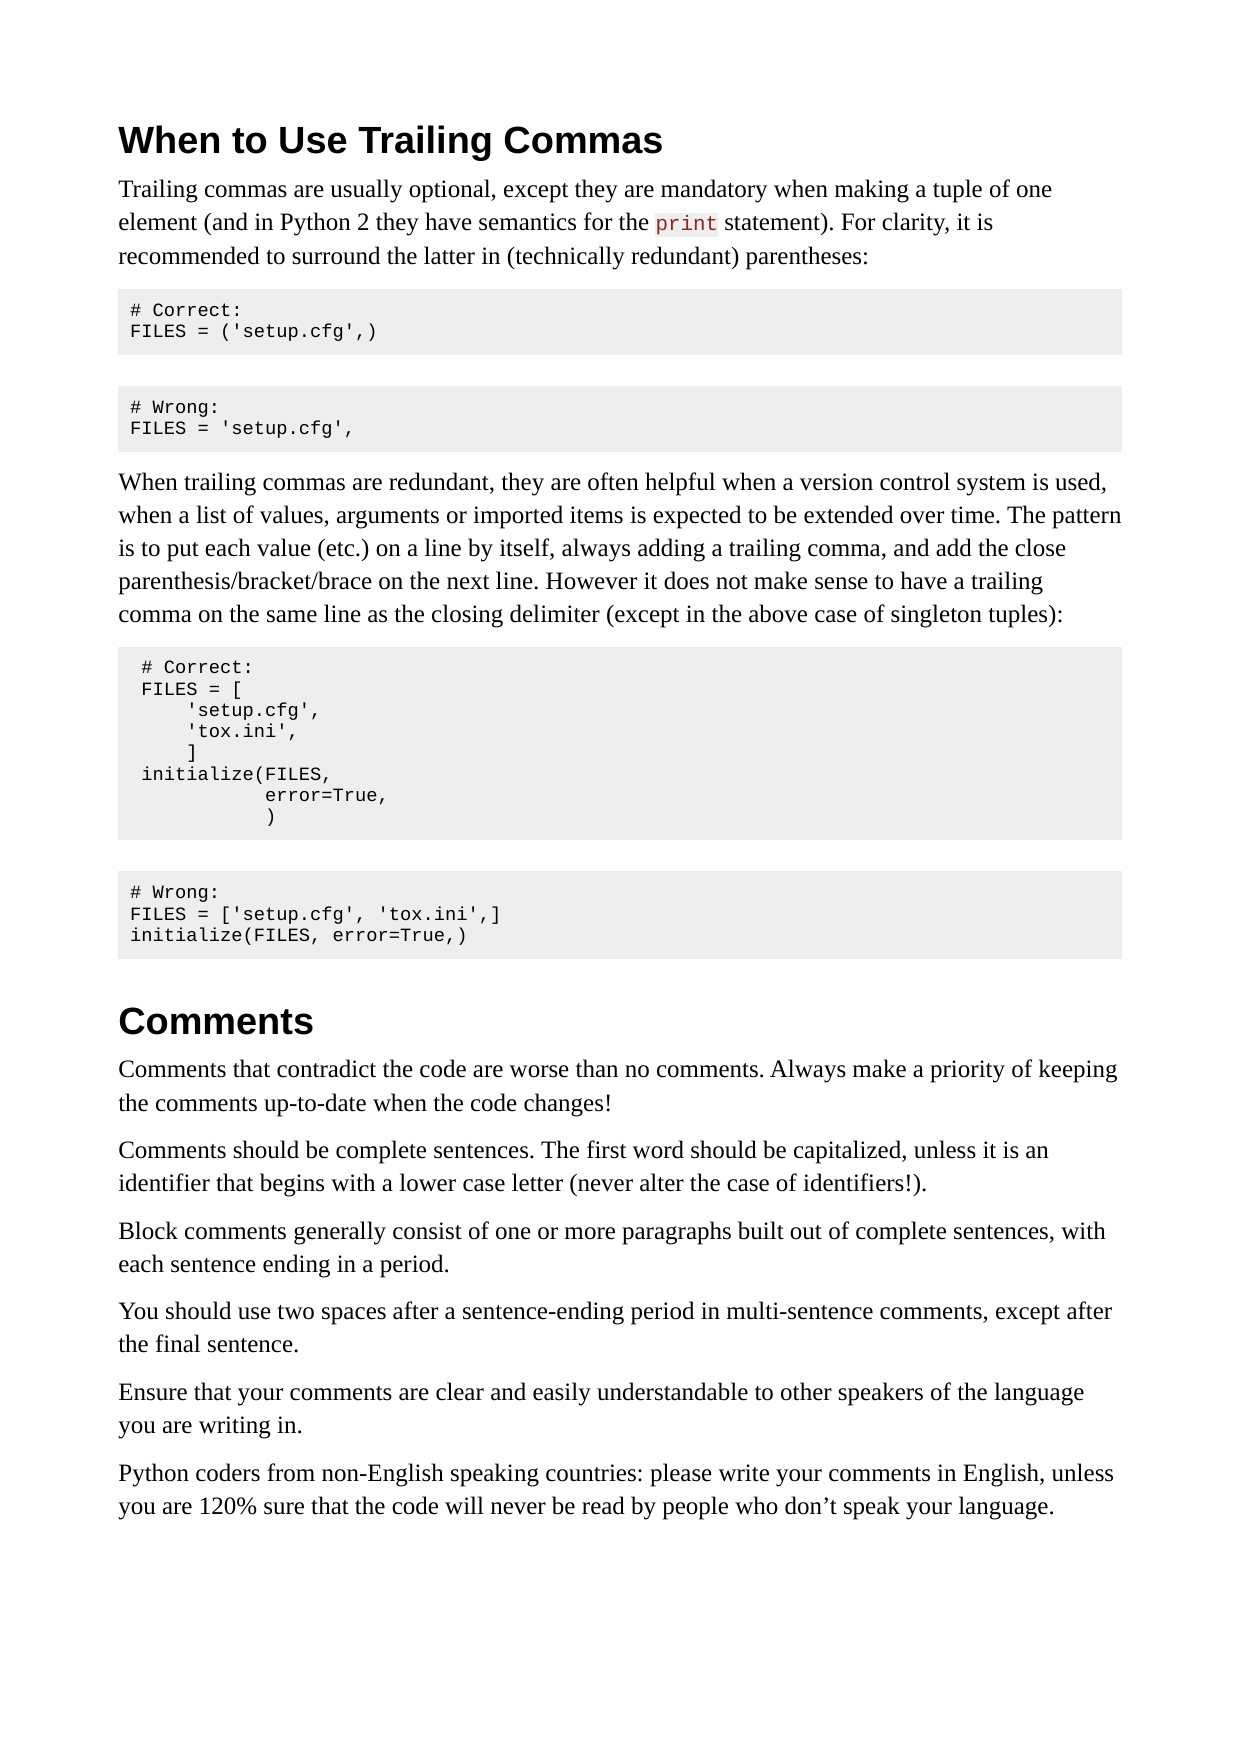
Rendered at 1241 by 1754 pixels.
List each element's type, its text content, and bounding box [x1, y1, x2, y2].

text Block comments generally consist of one or more paragraphs built out of complete sentences, with each sentence ending in a period. [118, 1216, 1122, 1278]
text FILES = ('setup.cfg',) [118, 322, 1122, 355]
text error=True, [118, 786, 1122, 807]
text Trailing commas are usually optional, except they are mandatory when making a tuple of one element (and in Python 2 they have semantics for the print statement). For clarity, it is recommended to surround the latter in (technically redundant) parentheses: [118, 174, 1122, 270]
text Comments that contradict the code are worse than no comments. Always make a priority of keeping the comments up-to-date when the code changes! [118, 1054, 1122, 1116]
text FILES = ['setup.cfg', 'tox.ini',] [118, 904, 1122, 926]
text 'setup.cfg', [118, 701, 1122, 722]
text # Correct: [118, 289, 1122, 322]
subtitle When to Use Trailing Commas [118, 118, 1122, 162]
text # Correct: [118, 647, 1122, 679]
text ] [118, 743, 1122, 764]
text initialize(FILES, error=True,) [118, 926, 1122, 959]
text ) [118, 807, 1122, 840]
text FILES = 'setup.cfg', [118, 419, 1122, 452]
text FILES = [ [118, 679, 1122, 701]
text 'tox.ini', [118, 722, 1122, 743]
text When trailing commas are redundant, they are often helpful when a version control system is used, when a list of values, arguments or imported items is expected to be extended over time. The pattern is to put each value (etc.) on a line by itself, always adding a trailing comma, and add the close parenthesis/bracket/brace on the next line. However it does not make sense to have a trailing comma on the same line as the closing delimiter (except in the above case of singleton tuples): [118, 467, 1122, 628]
text Python coders from non-English speaking countries: please write your comments in English, unless you are 120% sure that the code will never be read by people who don’t speak your language. [118, 1458, 1122, 1519]
text Ensure that your comments are clear and easily understandable to other speakers of the language you are writing in. [118, 1377, 1122, 1439]
text You should use two spaces after a sentence-ending period in multi-sentence comments, except after the final sentence. [118, 1296, 1122, 1358]
subtitle Comments [118, 998, 1122, 1042]
text Comments should be complete sentences. The first word should be capitalized, unless it is an identifier that begins with a lower case letter (never alter the case of identifiers!). [118, 1135, 1122, 1197]
text initialize(FILES, [118, 764, 1122, 786]
text # Wrong: [118, 386, 1122, 419]
text # Wrong: [118, 871, 1122, 904]
